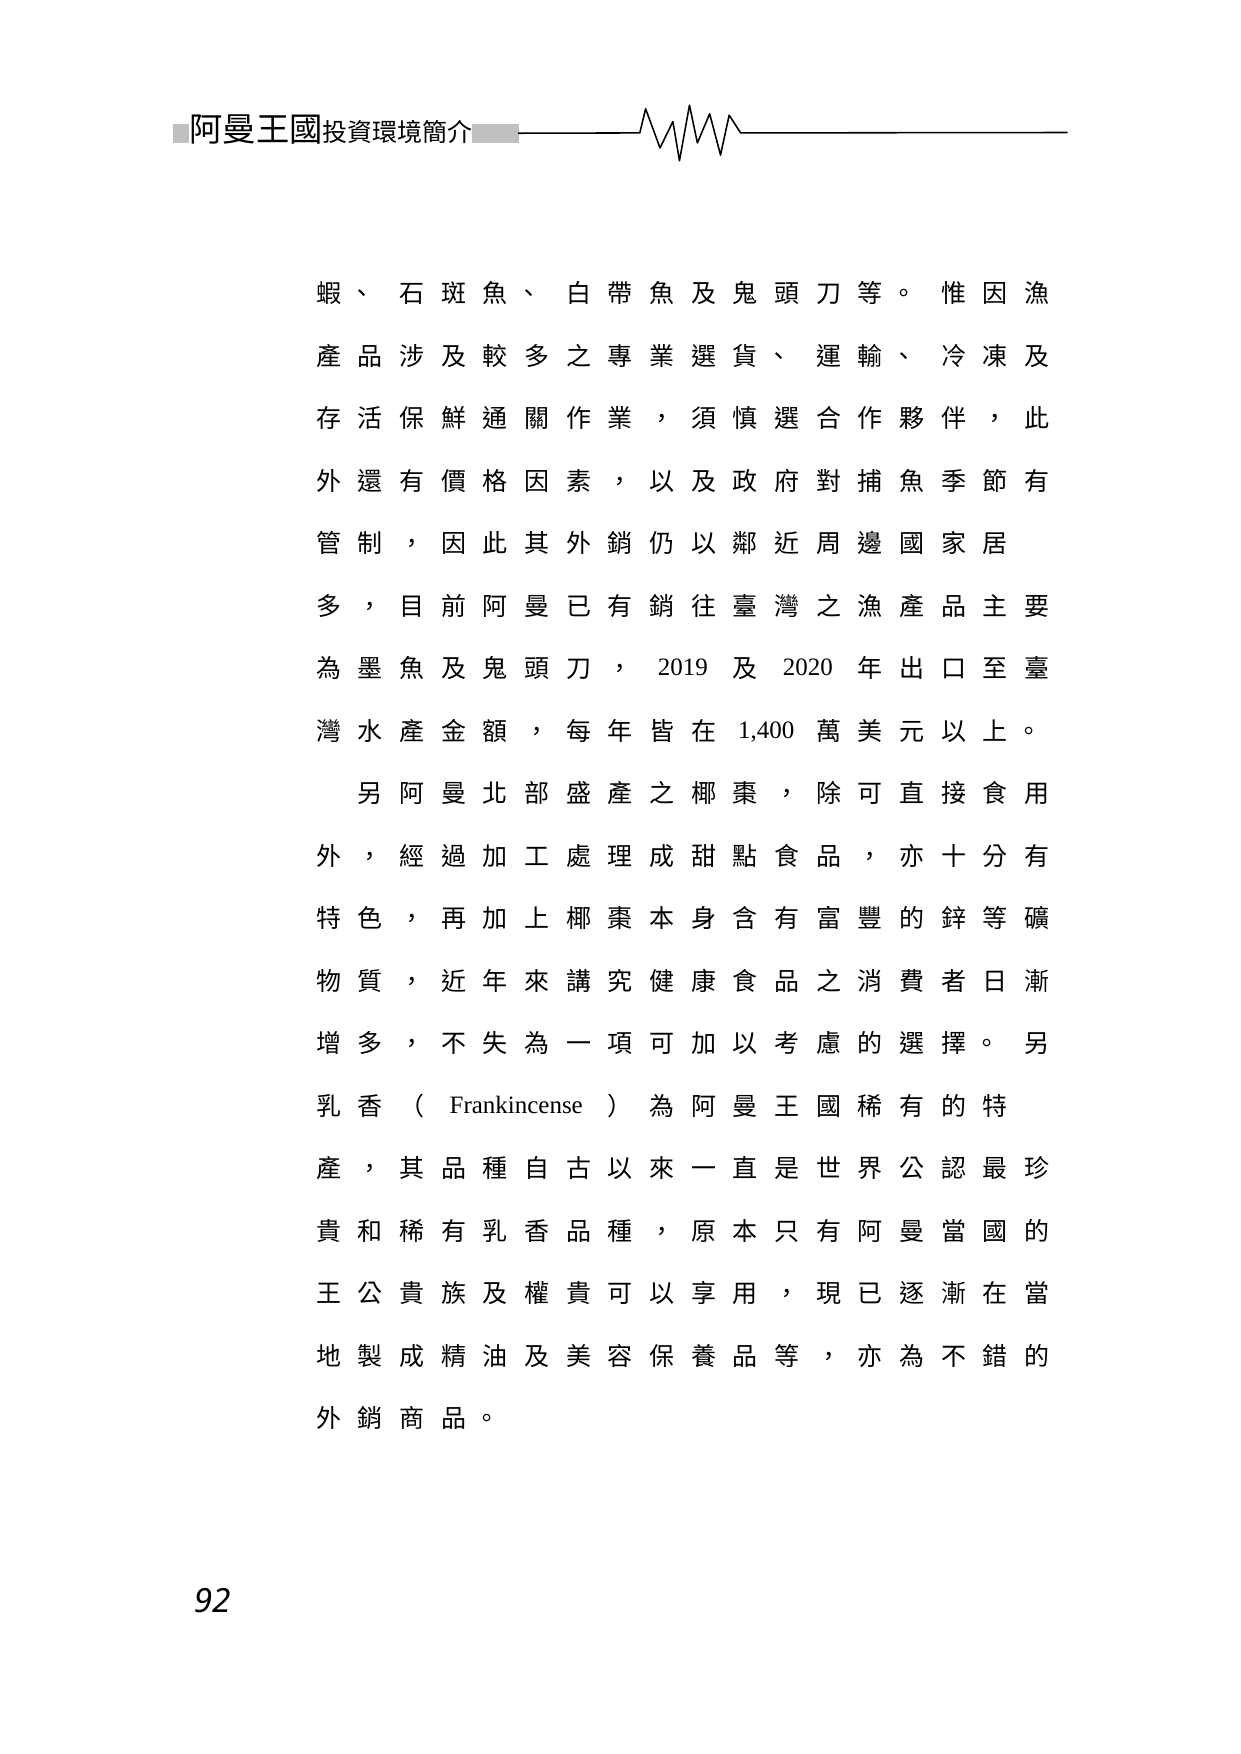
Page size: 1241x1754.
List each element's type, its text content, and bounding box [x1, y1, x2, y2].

text 蝦、石斑魚、白帶魚及鬼頭刀等。惟因漁產品涉及較多之專業選貨、運輸、冷凍及存活保鮮通關作業，須慎選合作夥伴，此外還有價格因素，以及政府對捕魚季節有管制，因此其外銷仍以鄰近周邊國家居多，目前阿曼已有銷往臺灣之漁產品主要為墨魚及鬼頭刀，2019及2020年出口至臺灣水產金額，每年皆在1,400萬美元以上。 [281, 250, 1058, 750]
text 另阿曼北部盛產之椰棗，除可直接食用外，經過加工處理成甜點食品，亦十分有特色，再加上椰棗本身含有富豐的鋅等礦物質，近年來講究健康食品之消費者日漸增多，不失為一項可加以考慮的選擇。另乳香（Frankincense）為阿曼王國稀有的特產，其品種自古以來一直是世界公認最珍貴和稀有乳香品種，原本只有阿曼當國的王公貴族及權貴可以享用，現已逐漸在當地製成精油及美容保養品等，亦為不錯的外銷商品。 [281, 750, 1058, 1438]
